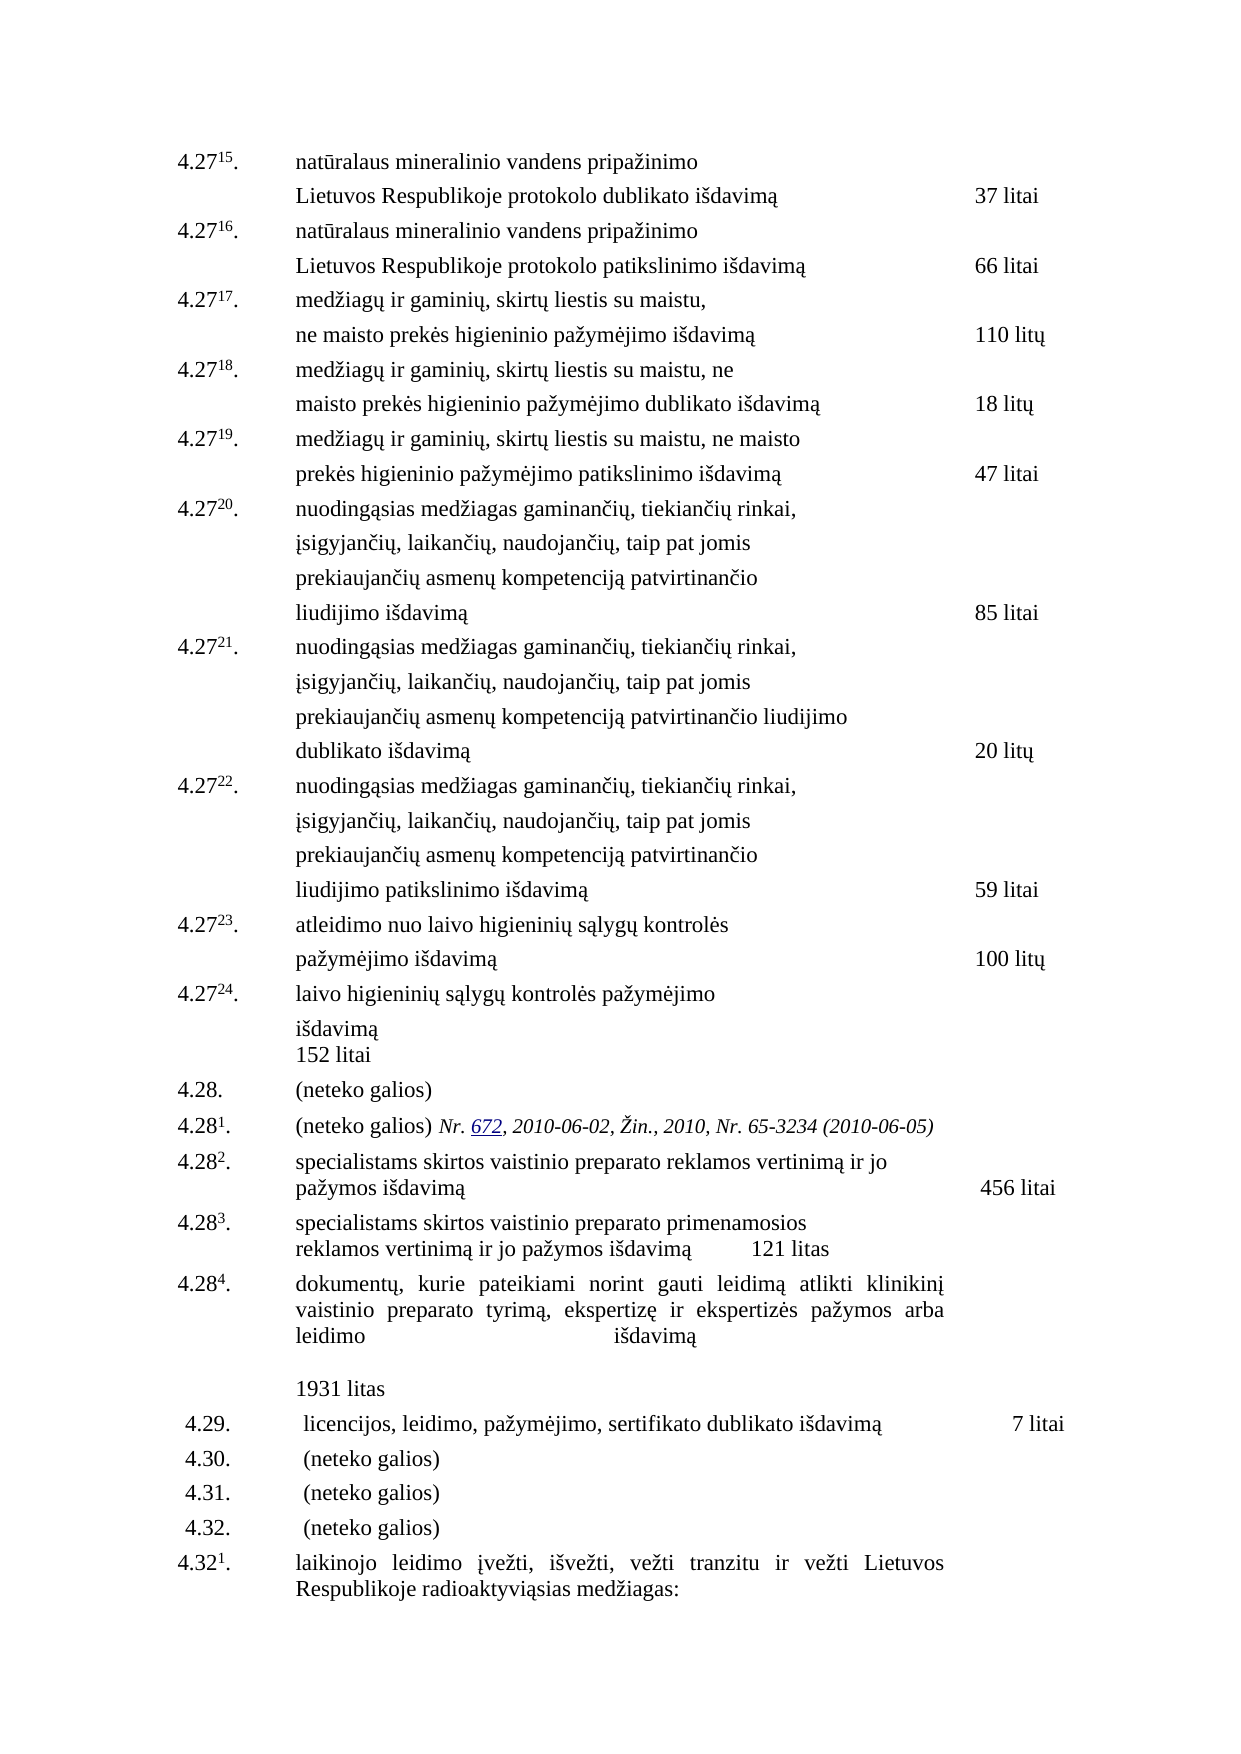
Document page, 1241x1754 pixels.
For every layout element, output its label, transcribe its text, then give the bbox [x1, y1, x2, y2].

text Lietuvos Respublikoje protokolo dublikato išdavimą 37 litai [177, 182, 1122, 209]
table_header 4.29. [174, 1410, 292, 1444]
text 4.2718. medžiagų ir gaminių, skirtų liestis su maistu, ne [177, 356, 1122, 382]
text 4.2720. nuodingąsias medžiagas gaminančių, tiekiančių rinkai, [177, 494, 1122, 521]
text 4.2722. nuodingąsias medžiagas gaminančių, tiekiančių rinkai, [177, 772, 1122, 798]
text išdavimą 152 litai [177, 1015, 945, 1068]
text įsigyjančių, laikančių, naudojančių, taip pat jomis [177, 529, 1122, 556]
table_cell 4.32. [174, 1514, 292, 1549]
text dublikato išdavimą 20 litų [177, 737, 1122, 764]
text liudijimo išdavimą 85 litai [177, 599, 1122, 625]
table_cell 4.30. [174, 1445, 292, 1479]
text pažymėjimo išdavimą 100 litų [177, 946, 1122, 972]
text 4.2723. atleidimo nuo laivo higieninių sąlygų kontrolės [177, 911, 1122, 937]
text 4.282. specialistams skirtos vaistinio preparato reklamos vertinimą ir jo pažymos išdavimą 456 litai [177, 1148, 1122, 1200]
text 4.28. (neteko galios) [177, 1076, 945, 1102]
text 4.284. dokumentų, kurie pateikiami norint gauti leidimą atlikti klinikinį vaistinio preparato tyrimą, ekspertizę ir ekspertizės pažymos arba leidimo išdavimą 1931 litas [177, 1270, 945, 1402]
table_cell (neteko galios) [292, 1479, 1001, 1514]
table_header 7 litai [1001, 1410, 1104, 1444]
text 4.2721. nuodingąsias medžiagas gaminančių, tiekiančių rinkai, [177, 633, 1122, 660]
text 4.2724. laivo higieninių sąlygų kontrolės pažymėjimo [177, 980, 1122, 1007]
text liudijimo patikslinimo išdavimą 59 litai [177, 876, 1122, 902]
table_cell [1001, 1514, 1104, 1549]
text prekės higieninio pažymėjimo patikslinimo išdavimą 47 litai [177, 460, 1122, 486]
text 4.2717. medžiagų ir gaminių, skirtų liestis su maistu, [177, 286, 1122, 313]
text įsigyjančių, laikančių, naudojančių, taip pat jomis [177, 807, 1122, 833]
text 4.281. (neteko galios) Nr. 672, 2010-06-02, Žin., 2010, Nr. 65-3234 (2010-06-05) [177, 1111, 1122, 1139]
text prekiaujančių asmenų kompetenciją patvirtinančio liudijimo [177, 703, 1122, 729]
text 4.2719. medžiagų ir gaminių, skirtų liestis su maistu, ne maisto [177, 425, 1122, 452]
text 4.2716. natūralaus mineralinio vandens pripažinimo [177, 217, 1122, 243]
text ne maisto prekės higieninio pažymėjimo išdavimą 110 litų [177, 321, 1122, 347]
table_cell 4.31. [174, 1479, 292, 1514]
table_cell [1001, 1479, 1104, 1514]
text 4.283. specialistams skirtos vaistinio preparato primenamosios reklamos vertinimą ir jo pažymos išdavimą 121 litas [177, 1209, 1122, 1261]
text įsigyjančių, laikančių, naudojančių, taip pat jomis [177, 668, 1122, 694]
text maisto prekės higieninio pažymėjimo dublikato išdavimą 18 litų [177, 391, 1122, 417]
text prekiaujančių asmenų kompetenciją patvirtinančio [177, 841, 1122, 868]
text 4.2715. natūralaus mineralinio vandens pripažinimo [177, 148, 1122, 174]
table_header licencijos, leidimo, pažymėjimo, sertifikato dublikato išdavimą [292, 1410, 1001, 1444]
text 4.321. laikinojo leidimo įvežti, išvežti, vežti tranzitu ir vežti Lietuvos Respublikoje radioaktyviąsias medžiagas: [177, 1549, 945, 1601]
text Lietuvos Respublikoje protokolo patikslinimo išdavimą 66 litai [177, 252, 1122, 278]
table_cell (neteko galios) [292, 1514, 1001, 1549]
text prekiaujančių asmenų kompetenciją patvirtinančio [177, 564, 1122, 590]
table_cell [1001, 1445, 1104, 1479]
table_cell (neteko galios) [292, 1445, 1001, 1479]
